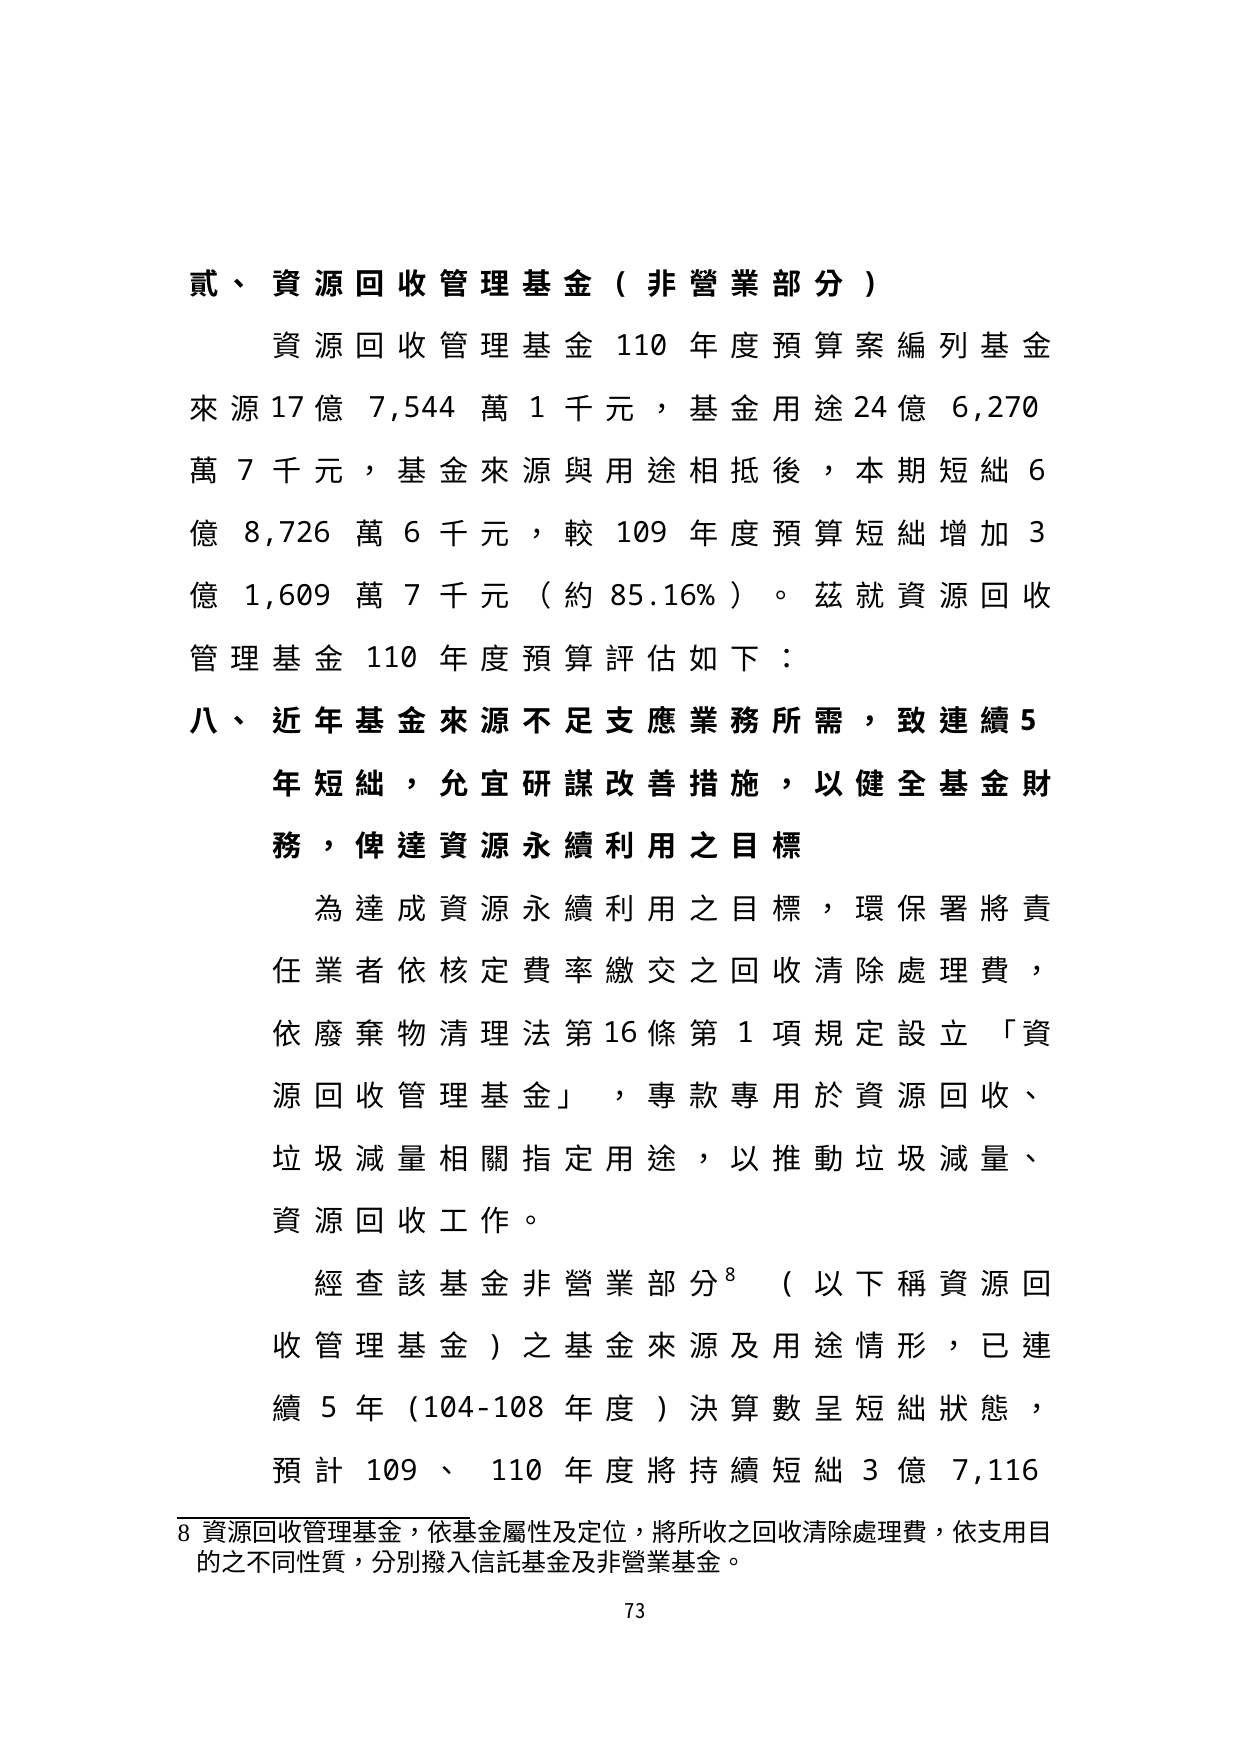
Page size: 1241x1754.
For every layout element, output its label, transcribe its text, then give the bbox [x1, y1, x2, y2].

text 為達成資源永續利用之目標，環保署將責任業者依核定費率繳交之回收清除處理費，依廢棄物清理法第16條第1項規定設立「資源回收管理基金」，專款專用於資源回收、垃圾減量相關指定用途，以推動垃圾減量、資源回收工作。 [242, 865, 1058, 1240]
text 經查該基金非營業部分(以下稱資源回收管理基金)之基金來源及用途情形，已連續5年(104-108年度)決算數呈短絀狀態，預計109、110年度將持續短絀3億7,116 [242, 1240, 1058, 1490]
text 貳、資源回收管理基金(非營業部分) [183, 240, 1058, 302]
text 八、近年基金來源不足支應業務所需，致連續5 年短絀，允宜研謀改善措施，以健全基金財務，俾達資源永續利用之目標 [183, 677, 1058, 865]
text 資源回收管理基金110年度預算案編列基金來源17億7,544萬1千元，基金用途24億6,270萬7千元，基金來源與用途相抵後，本期短絀6億8,726萬6千元，較109年度預算短絀增加3億1,609萬7千元（約85.16%）。茲就資源回收管理基金110年度預算評估如下： [183, 302, 1058, 677]
text 資源回收管理基金，依基金屬性及定位，將所收之回收清除處理費，依支用目的之不同性質，分別撥入信託基金及非營業基金。 [177, 1518, 1063, 1577]
